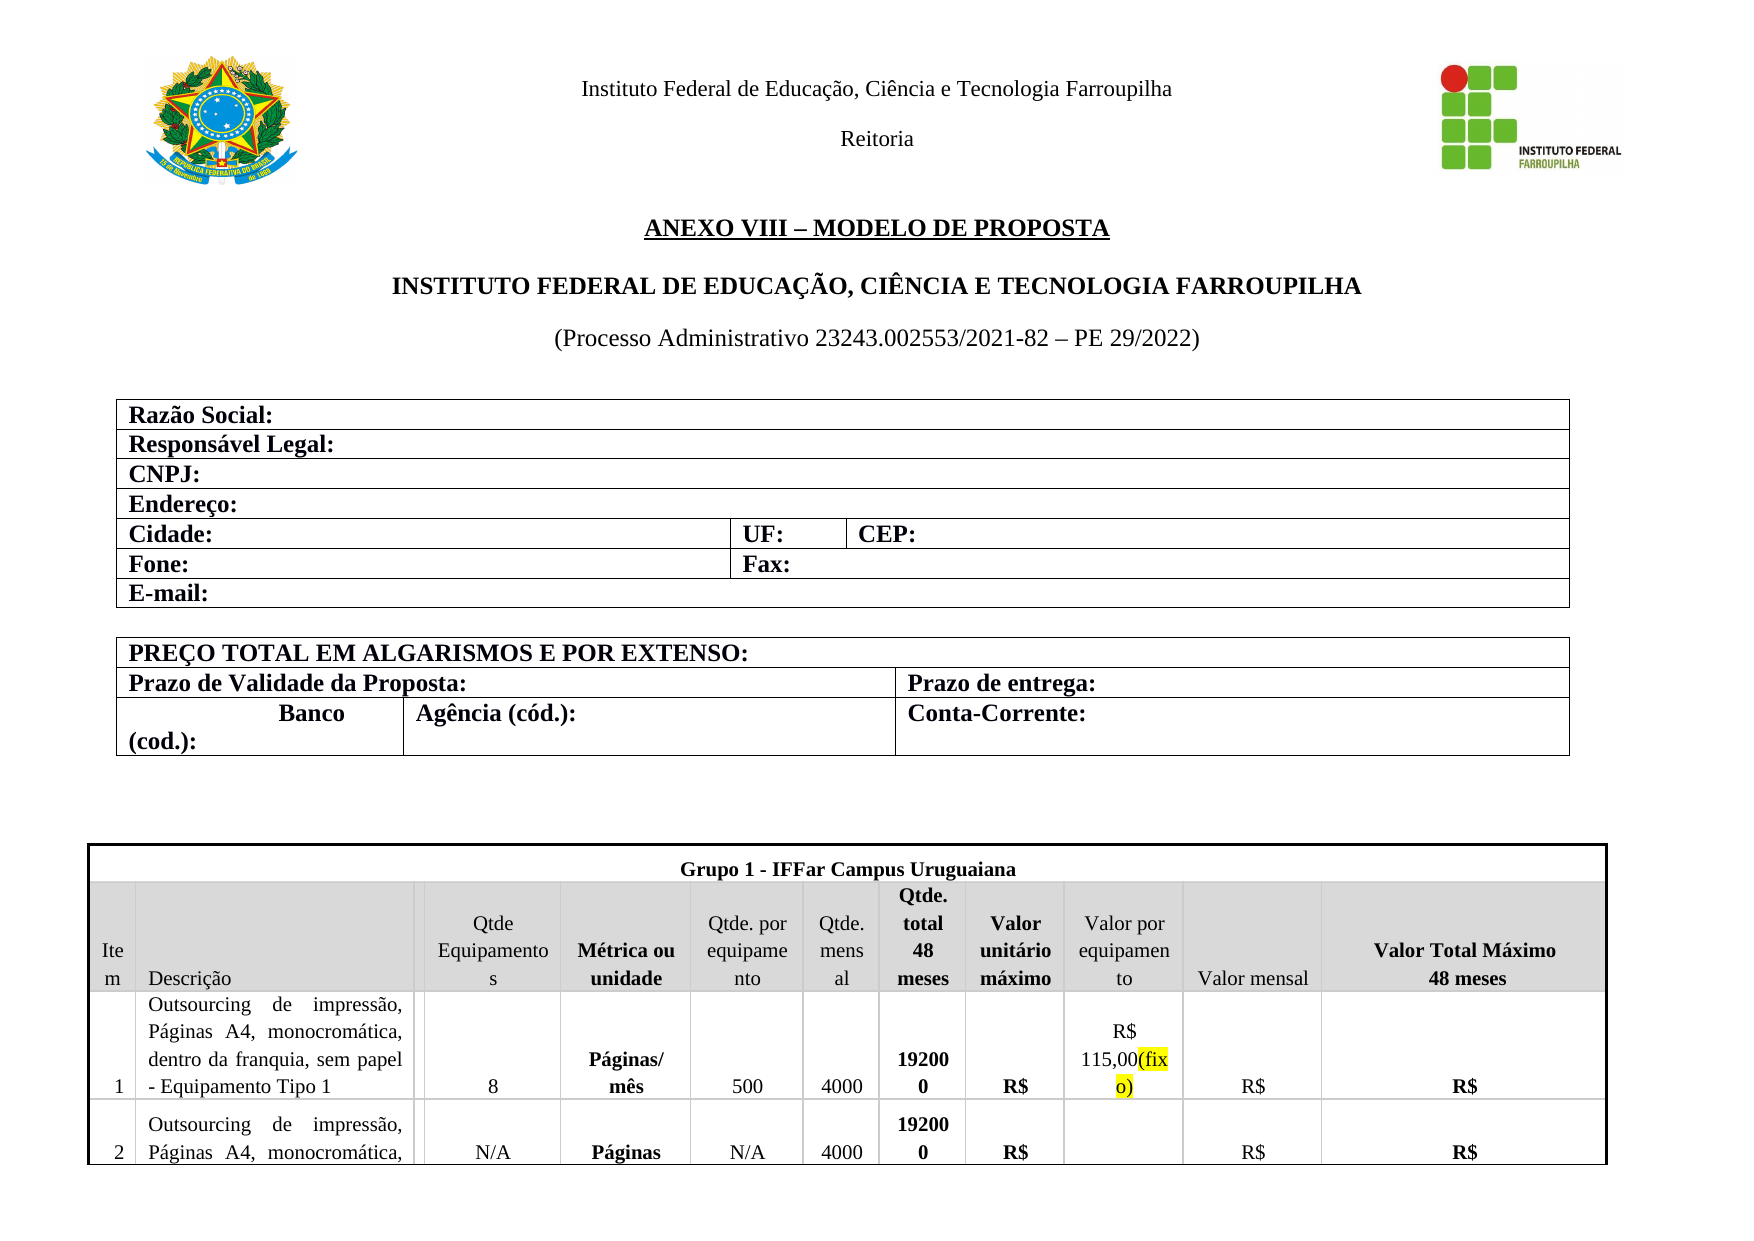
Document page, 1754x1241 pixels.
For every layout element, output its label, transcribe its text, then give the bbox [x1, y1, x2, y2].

table_cell Fone: [117, 549, 730, 577]
table_cell Valor unitário máximo [966, 883, 1063, 990]
table_cell Conta-Corrente: [896, 698, 1569, 755]
table_cell R$ [1322, 1100, 1605, 1164]
table_cell Qtde. mensal [804, 883, 878, 990]
table_cell R$ [966, 992, 1063, 1098]
table_cell Páginas/mês [561, 992, 690, 1098]
table_cell [1065, 1100, 1182, 1164]
table_cell Fax: [731, 549, 1569, 577]
table_cell Prazo de entrega: [896, 668, 1569, 697]
table_cell Endereço: [117, 489, 1569, 518]
table_cell 8 [425, 992, 560, 1098]
table_cell N/A [691, 1100, 802, 1164]
table_cell Qtde. por equipamento [691, 883, 802, 990]
table_cell Agência (cód.): [404, 698, 895, 755]
table_cell CNPJ: [117, 459, 1569, 488]
table_cell 192000 [880, 992, 965, 1098]
table_cell Banco (cod.): [117, 698, 403, 755]
table_cell 2 [90, 1100, 135, 1164]
table_header Grupo 1 - IFFar Campus Uruguaiana [90, 846, 1605, 881]
table_cell Valor Total Máximo 48 meses [1322, 883, 1605, 990]
table_cell Responsável Legal: [117, 430, 1569, 458]
table_cell 192000 [880, 1100, 965, 1164]
table_cell Qtde Equipamentos [425, 883, 560, 990]
table_cell N/A [425, 1100, 560, 1164]
table_cell [415, 883, 424, 990]
table_cell Item [90, 883, 135, 990]
table_cell Valor por equipamento [1065, 883, 1182, 990]
picture [243, 153, 298, 185]
table_cell R$ [1184, 992, 1321, 1098]
table_cell 4000 [804, 992, 878, 1098]
table_header Razão Social: [117, 400, 1569, 428]
table_header PREÇO TOTAL EM ALGARISMOS E POR EXTENSO: [117, 638, 1569, 667]
table_cell Outsourcing de impressão, Páginas A4, monocromática, dentro da franquia, sem papel - Equipamento Tipo 1 [136, 992, 413, 1098]
table_cell Outsourcing de impressão, Páginas A4, monocromática, [136, 1100, 413, 1164]
picture [1431, 60, 1627, 178]
text ANEXO VIII – MODELO DE PROPOSTA [118, 213, 1636, 242]
table_cell 1 [90, 992, 135, 1098]
text INSTITUTO FEDERAL DE EDUCAÇÃO, CIÊNCIA E TECNOLOGIA FARROUPILHA [118, 271, 1636, 300]
table_cell [415, 992, 424, 1098]
table_cell [415, 1100, 424, 1164]
table_cell 4000 [804, 1100, 878, 1164]
picture [252, 159, 268, 169]
table_cell UF: [731, 519, 846, 548]
table_cell Páginas [561, 1100, 690, 1164]
picture [175, 169, 201, 181]
table_cell E-mail: [117, 579, 1569, 607]
table_cell CEP: [847, 519, 1569, 548]
picture [261, 169, 270, 175]
table_cell Qtde. total 48 meses [880, 883, 965, 990]
table_cell R$ [966, 1100, 1063, 1164]
table_cell Prazo de Validade da Proposta: [117, 668, 895, 697]
picture [175, 158, 192, 169]
text (Processo Administrativo 23243.002553/2021-82 – PE 29/2022) [118, 323, 1636, 352]
table_cell R$ 115,00(fixo) [1065, 992, 1182, 1098]
table_cell Métrica ou unidade [561, 883, 690, 990]
table_cell Cidade: [117, 519, 730, 548]
table_cell Descrição [136, 883, 413, 990]
table_cell R$ [1322, 992, 1605, 1098]
table_cell Valor mensal [1184, 883, 1321, 990]
picture [145, 56, 298, 185]
table_cell R$ [1184, 1100, 1321, 1164]
table_cell 500 [691, 992, 802, 1098]
